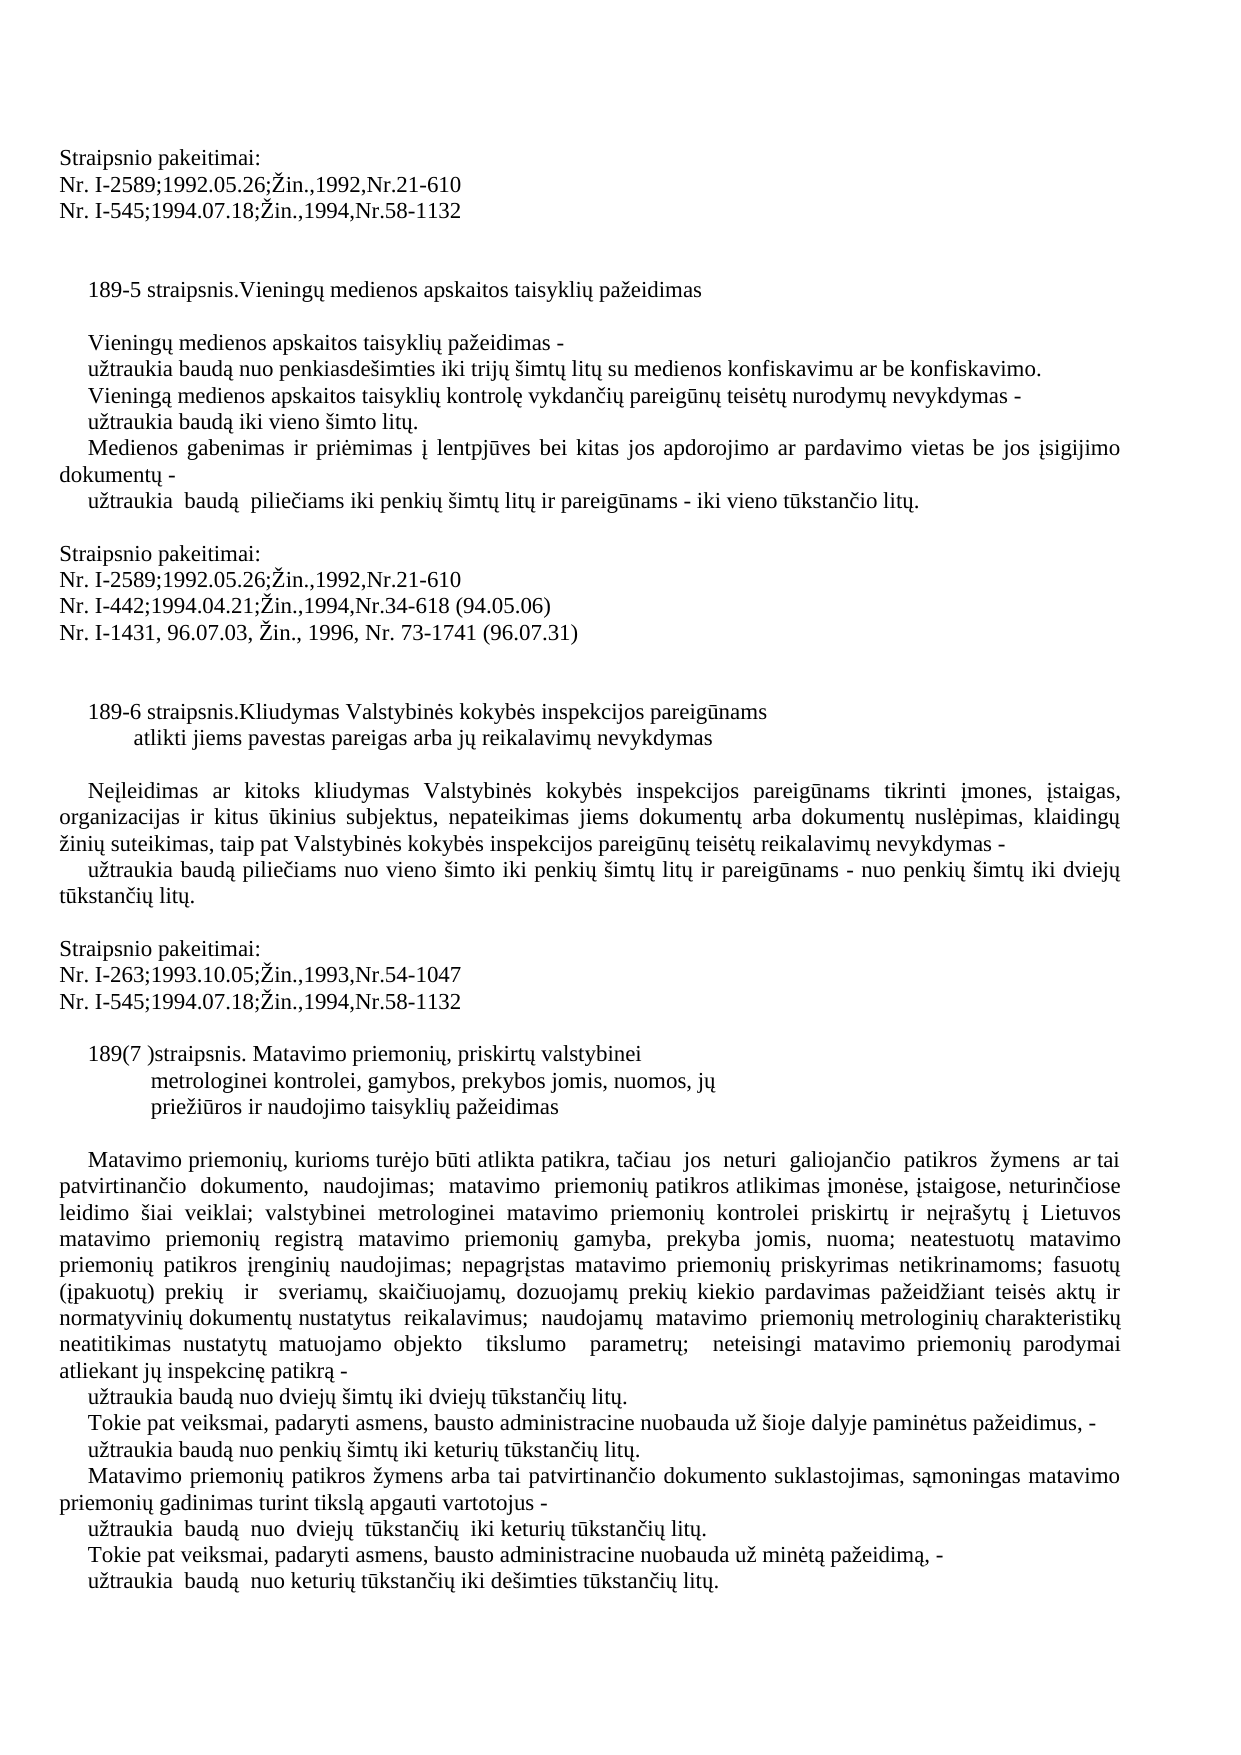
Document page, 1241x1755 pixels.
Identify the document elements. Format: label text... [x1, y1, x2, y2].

text Vieningų medienos apskaitos taisyklių pažeidimas - [59, 329, 1122, 355]
text Nr. I-545;1994.07.18;Žin.,1994,Nr.58-1132 [59, 988, 1122, 1014]
text 189-5 straipsnis.Vieningų medienos apskaitos taisyklių pažeidimas [59, 276, 1122, 303]
text užtraukia baudą piliečiams nuo vieno šimto iki penkių šimtų litų ir pareigūnams - nuo penkių šimtų iki dviejų tūkstančių litų. [59, 856, 1122, 909]
text priežiūros ir naudojimo taisyklių pažeidimas [59, 1093, 1122, 1119]
text 189-6 straipsnis.Kliudymas Valstybinės kokybės inspekcijos pareigūnams [59, 698, 1122, 724]
text Matavimo priemonių, kurioms turėjo būti atlikta patikra, tačiau jos neturi galiojančio patikros žymens ar tai patvirtinančio dokumento, naudojimas; matavimo priemonių patikros atlikimas įmonėse, įstaigose, neturinčiose leidimo šiai veiklai; valstybinei metrologinei matavimo priemonių kontrolei priskirtų ir neįrašytų į Lietuvos matavimo priemonių registrą matavimo priemonių gamyba, prekyba jomis, nuoma; neatestuotų matavimo priemonių patikros įrenginių naudojimas; nepagrįstas matavimo priemonių priskyrimas netikrinamoms; fasuotų (įpakuotų) prekių ir sveriamų, skaičiuojamų, dozuojamų prekių kiekio pardavimas pažeidžiant teisės aktų ir normatyvinių dokumentų nustatytus reikalavimus; naudojamų matavimo priemonių metrologinių charakteristikų neatitikimas nustatytų matuojamo objekto tikslumo parametrų; neteisingi matavimo priemonių parodymai atliekant jų inspekcinę patikrą - [59, 1146, 1122, 1383]
text 189(7 )straipsnis. Matavimo priemonių, priskirtų valstybinei [59, 1041, 1122, 1067]
text Straipsnio pakeitimai: [59, 144, 1122, 171]
text Straipsnio pakeitimai: [59, 935, 1122, 961]
text Medienos gabenimas ir priėmimas į lentpjūves bei kitas jos apdorojimo ar pardavimo vietas be jos įsigijimo dokumentų - [59, 434, 1122, 487]
text Nr. I-2589;1992.05.26;Žin.,1992,Nr.21-610 [59, 171, 1122, 197]
text užtraukia baudą nuo penkiasdešimties iki trijų šimtų litų su medienos konfiskavimu ar be konfiskavimo. [59, 355, 1122, 382]
text užtraukia baudą iki vieno šimto litų. [59, 408, 1122, 434]
text Nr. I-263;1993.10.05;Žin.,1993,Nr.54-1047 [59, 961, 1122, 988]
text užtraukia baudą nuo dviejų šimtų iki dviejų tūkstančių litų. [59, 1383, 1122, 1409]
text Tokie pat veiksmai, padaryti asmens, bausto administracine nuobauda už minėtą pažeidimą, - [59, 1541, 1122, 1568]
text metrologinei kontrolei, gamybos, prekybos jomis, nuomos, jų [59, 1067, 1122, 1093]
text Matavimo priemonių patikros žymens arba tai patvirtinančio dokumento suklastojimas, sąmoningas matavimo priemonių gadinimas turint tikslą apgauti vartotojus - [59, 1462, 1122, 1515]
text Nr. I-545;1994.07.18;Žin.,1994,Nr.58-1132 [59, 197, 1122, 223]
text Neįleidimas ar kitoks kliudymas Valstybinės kokybės inspekcijos pareigūnams tikrinti įmones, įstaigas, organizacijas ir kitus ūkinius subjektus, nepateikimas jiems dokumentų arba dokumentų nuslėpimas, klaidingų žinių suteikimas, taip pat Valstybinės kokybės inspekcijos pareigūnų teisėtų reikalavimų nevykdymas - [59, 777, 1122, 856]
text užtraukia baudą piliečiams iki penkių šimtų litų ir pareigūnams - iki vieno tūkstančio litų. [59, 487, 1122, 513]
text užtraukia baudą nuo penkių šimtų iki keturių tūkstančių litų. [59, 1436, 1122, 1462]
text Tokie pat veiksmai, padaryti asmens, bausto administracine nuobauda už šioje dalyje paminėtus pažeidimus, - [59, 1409, 1122, 1436]
text Nr. I-1431, 96.07.03, Žin., 1996, Nr. 73-1741 (96.07.31) [59, 619, 1122, 645]
text užtraukia baudą nuo dviejų tūkstančių iki keturių tūkstančių litų. [59, 1515, 1122, 1541]
text Nr. I-442;1994.04.21;Žin.,1994,Nr.34-618 (94.05.06) [59, 592, 1122, 619]
text atlikti jiems pavestas pareigas arba jų reikalavimų nevykdymas [59, 724, 1122, 751]
text Straipsnio pakeitimai: [59, 540, 1122, 566]
text užtraukia baudą nuo keturių tūkstančių iki dešimties tūkstančių litų. [59, 1568, 1122, 1594]
text Nr. I-2589;1992.05.26;Žin.,1992,Nr.21-610 [59, 566, 1122, 592]
text Vieningą medienos apskaitos taisyklių kontrolę vykdančių pareigūnų teisėtų nurodymų nevykdymas - [59, 382, 1122, 408]
